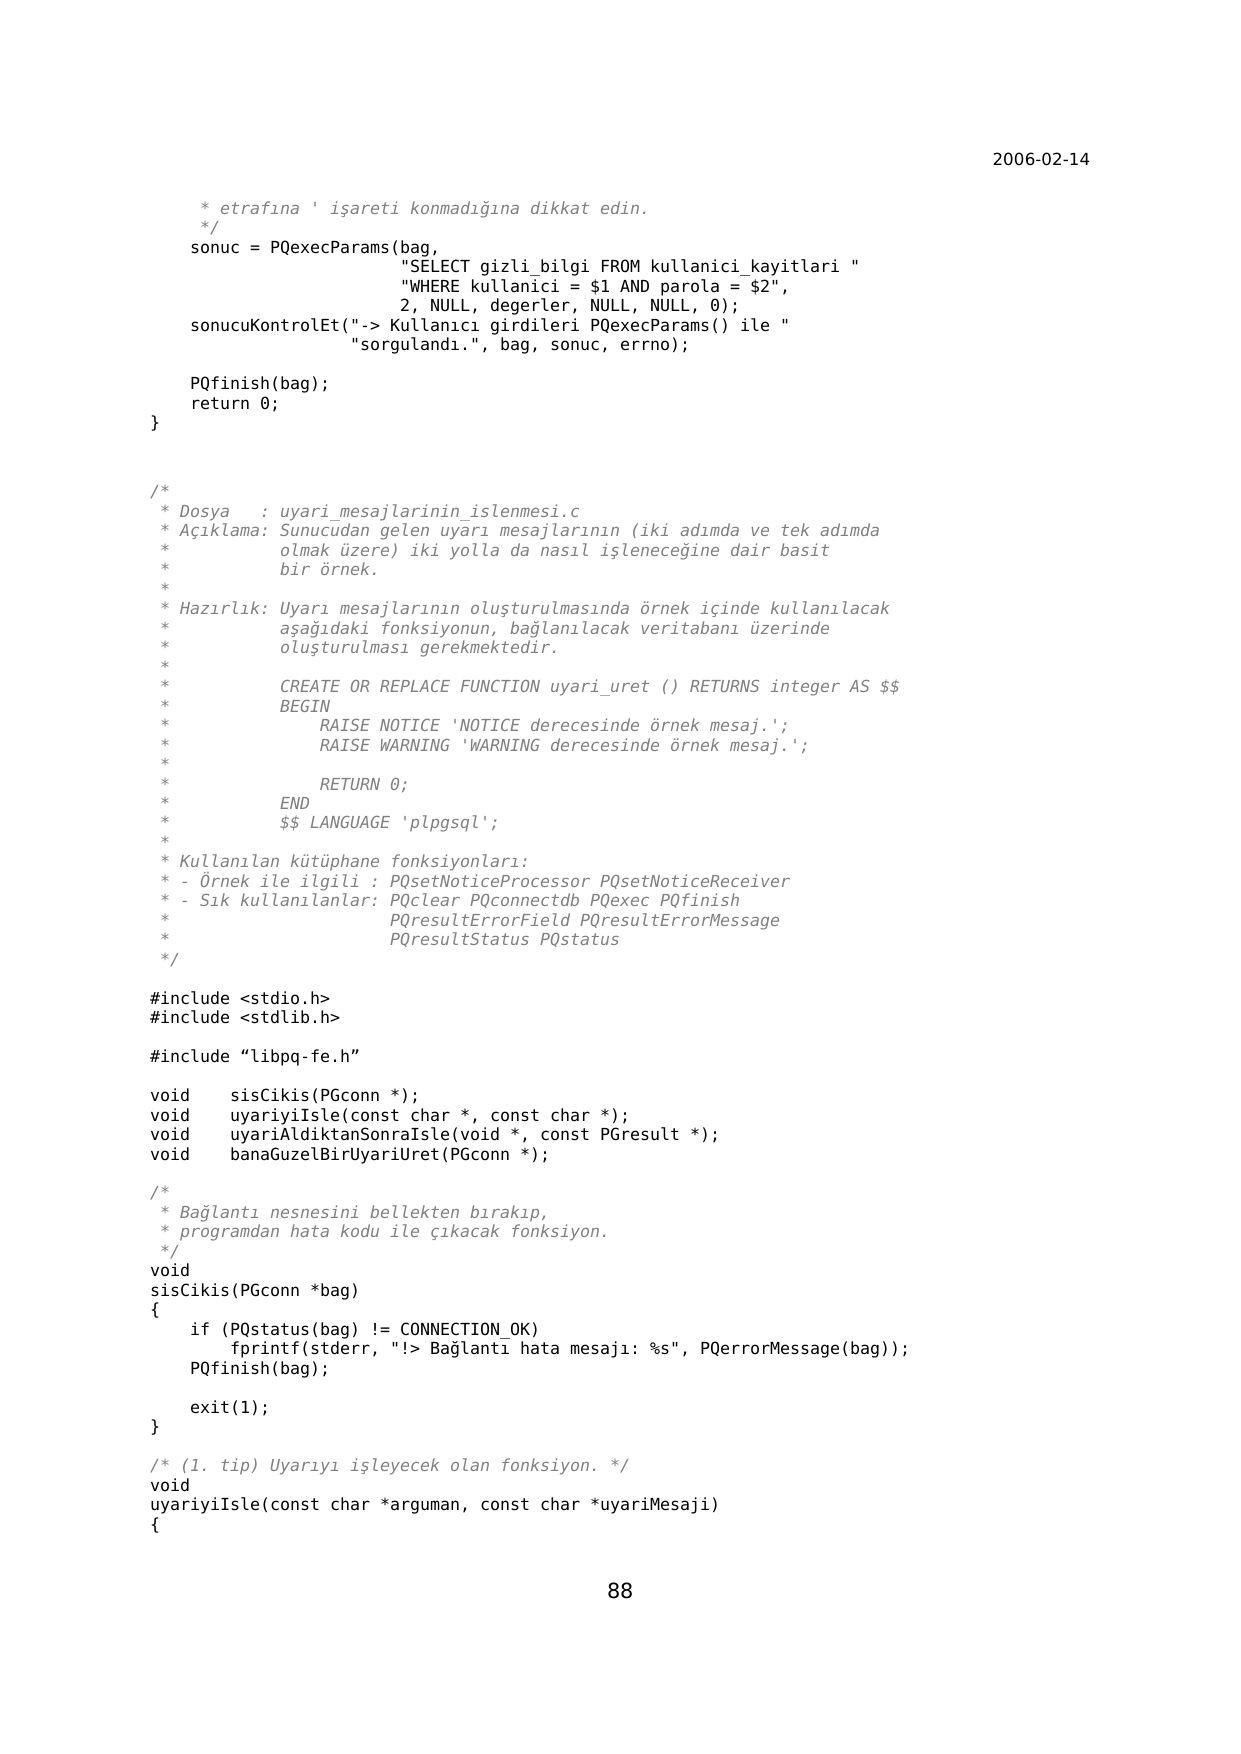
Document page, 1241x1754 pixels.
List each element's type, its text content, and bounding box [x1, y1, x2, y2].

text { [150, 1300, 1090, 1320]
text * PQresultErrorField PQresultErrorMessage [150, 911, 1090, 930]
text * - Örnek ile ilgili : PQsetNoticeProcessor PQsetNoticeReceiver [150, 872, 1090, 891]
text fprintf(stderr, "!> Bağlantı hata mesajı: %s", PQerrorMessage(bag)); [150, 1339, 1090, 1359]
text * olmak üzere) iki yolla da nasıl işleneceğine dair basit [150, 541, 1090, 560]
text } [150, 1417, 1090, 1437]
text void banaGuzelBirUyariUret(PGconn *); [150, 1144, 1090, 1164]
text void uyariAldiktanSonraIsle(void *, const PGresult *); [150, 1125, 1090, 1144]
text "WHERE kullanici = $1 AND parola = $2", [150, 277, 1090, 296]
text 2, NULL, degerler, NULL, NULL, 0); [150, 296, 1090, 316]
text sisCikis(PGconn *bag) [150, 1281, 1090, 1300]
text #include <stdio.h> [150, 989, 1090, 1008]
text sonuc = PQexecParams(bag, [150, 238, 1090, 257]
text /* [150, 482, 1090, 502]
text */ [150, 950, 1090, 969]
text * RAISE WARNING 'WARNING derecesinde örnek mesaj.'; [150, 735, 1090, 755]
text * Bağlantı nesnesini bellekten bırakıp, [150, 1203, 1090, 1222]
text * Dosya : uyari_mesajlarinin_islenmesi.c [150, 502, 1090, 521]
text if (PQstatus(bag) != CONNECTION_OK) [150, 1320, 1090, 1339]
text "SELECT gizli_bilgi FROM kullanici_kayitlari " [150, 257, 1090, 277]
text * oluşturulması gerekmektedir. [150, 638, 1090, 657]
text PQfinish(bag); [150, 374, 1090, 394]
text #include <stdlib.h> [150, 1008, 1090, 1028]
text * PQresultStatus PQstatus [150, 930, 1090, 950]
text * bir örnek. [150, 560, 1090, 579]
text * BEGIN [150, 696, 1090, 716]
text void [150, 1261, 1090, 1281]
text * [150, 657, 1090, 677]
text PQfinish(bag); [150, 1359, 1090, 1378]
text * Hazırlık: Uyarı mesajlarının oluşturulmasında örnek içinde kullanılacak [150, 599, 1090, 618]
text * CREATE OR REPLACE FUNCTION uyari_uret () RETURNS integer AS $$ [150, 677, 1090, 696]
text * [150, 833, 1090, 852]
text * Kullanılan kütüphane fonksiyonları: [150, 852, 1090, 872]
text * aşağıdaki fonksiyonun, bağlanılacak veritabanı üzerinde [150, 618, 1090, 638]
text * programdan hata kodu ile çıkacak fonksiyon. [150, 1222, 1090, 1242]
text * - Sık kullanılanlar: PQclear PQconnectdb PQexec PQfinish [150, 891, 1090, 911]
text * [150, 755, 1090, 774]
text /* (1. tip) Uyarıyı işleyecek olan fonksiyon. */ [150, 1456, 1090, 1476]
text * RAISE NOTICE 'NOTICE derecesinde örnek mesaj.'; [150, 716, 1090, 735]
text * RETURN 0; [150, 774, 1090, 794]
text void uyariyiIsle(const char *, const char *); [150, 1106, 1090, 1125]
text * END [150, 794, 1090, 813]
text /* [150, 1183, 1090, 1203]
text */ [150, 218, 1090, 238]
text "sorgulandı.", bag, sonuc, errno); [150, 335, 1090, 355]
text { [150, 1514, 1090, 1534]
text sonucuKontrolEt("-> Kullanıcı girdileri PQexecParams() ile " [150, 316, 1090, 335]
text void sisCikis(PGconn *); [150, 1086, 1090, 1106]
text * [150, 579, 1090, 599]
text * Açıklama: Sunucudan gelen uyarı mesajlarının (iki adımda ve tek adımda [150, 521, 1090, 541]
text uyariyiIsle(const char *arguman, const char *uyariMesaji) [150, 1495, 1090, 1514]
text * $$ LANGUAGE 'plpgsql'; [150, 813, 1090, 833]
text exit(1); [150, 1398, 1090, 1417]
text return 0; [150, 394, 1090, 413]
text void [150, 1476, 1090, 1495]
text } [150, 413, 1090, 433]
text #include “libpq-fe.h” [150, 1047, 1090, 1067]
text */ [150, 1242, 1090, 1261]
text * etrafına ' işareti konmadığına dikkat edin. [150, 199, 1090, 218]
